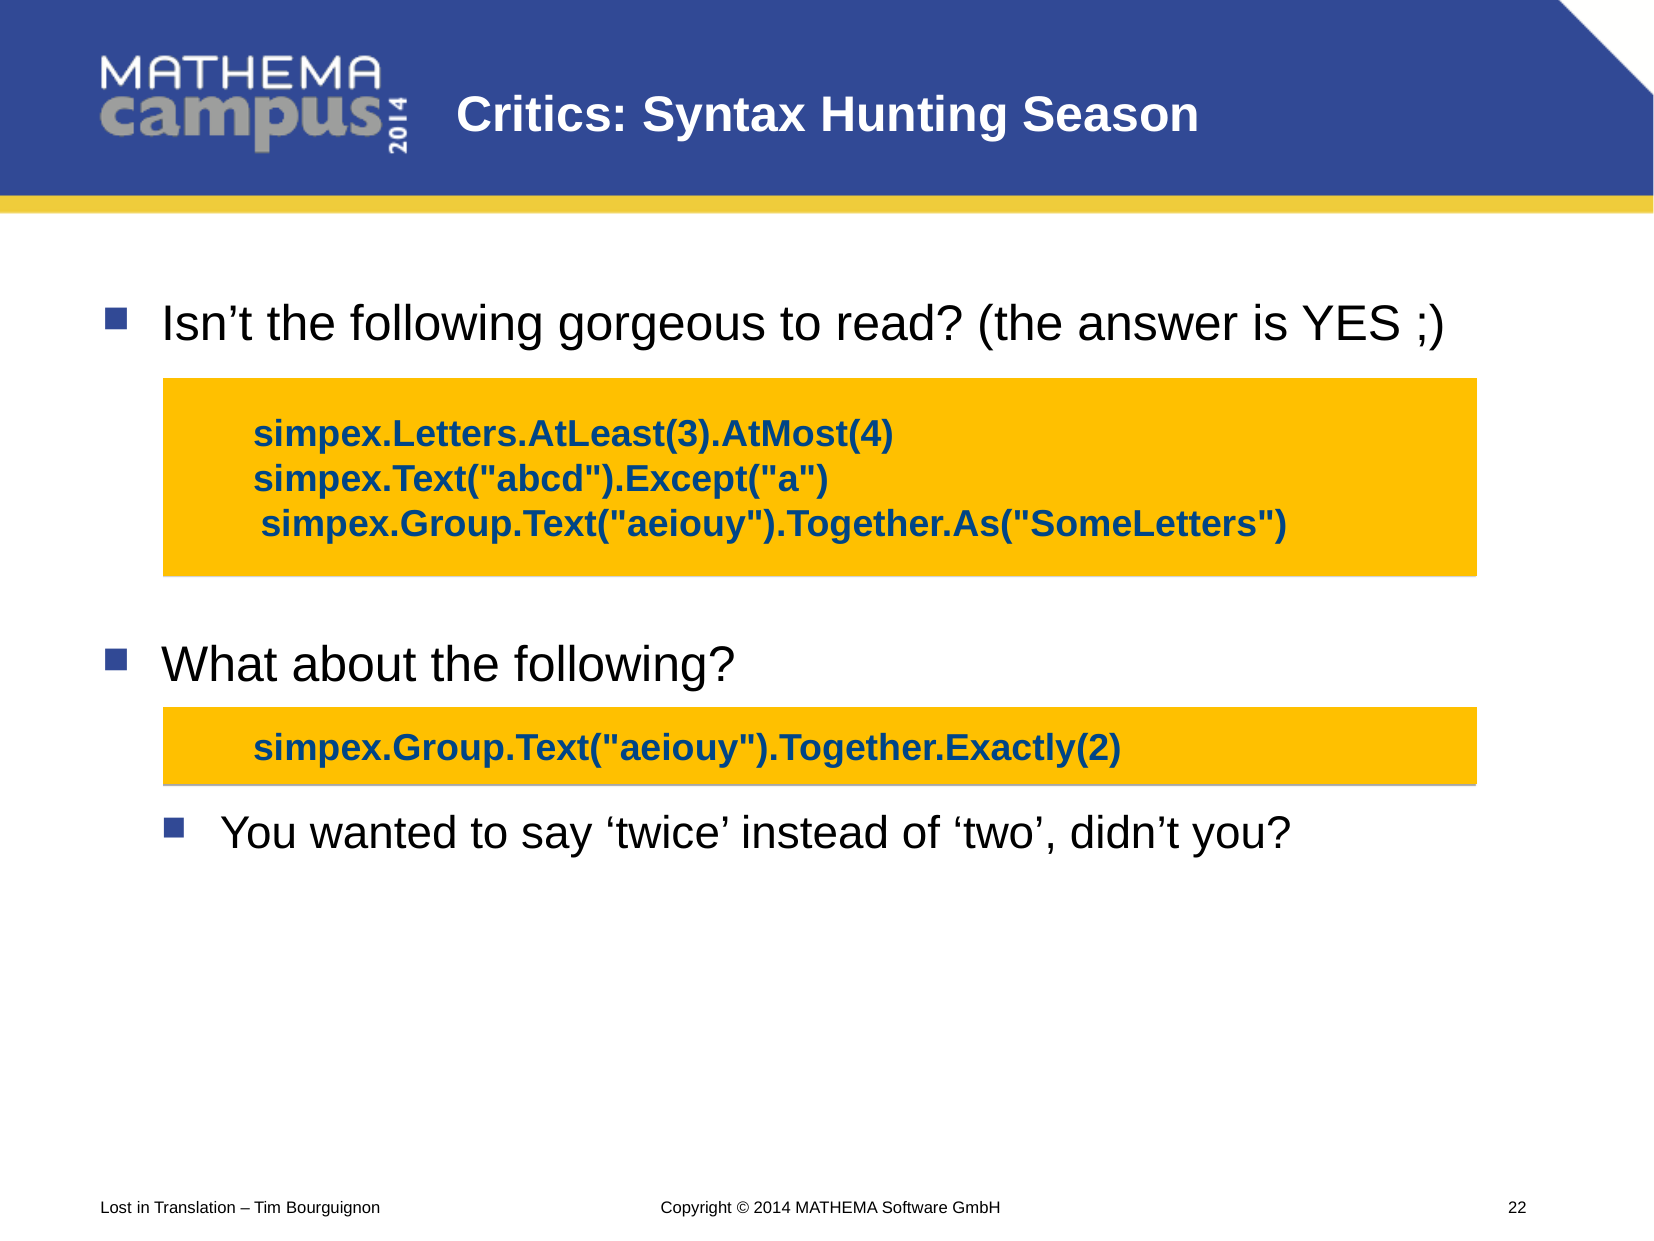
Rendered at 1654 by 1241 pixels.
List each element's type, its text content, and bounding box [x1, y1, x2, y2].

picture [0, 0, 1654, 217]
text_box simpex.Group.Text("aeiouy").Together.Exactly(2) [163, 707, 1477, 784]
text_box simpex.Letters.AtLeast(3).AtMost(4) simpex.Text("abcd").Except("a") simpex.Group.Text("aeiouy").Together.As("SomeLetters") [163, 378, 1477, 576]
title Critics: Syntax Hunting Season [456, 68, 1528, 160]
list Isn’t the following gorgeous to read? (the answer is YES ;) What about the following? You wanted to say ‘twice’ instead of ‘two’, didn’t you? [101, 295, 1528, 1139]
